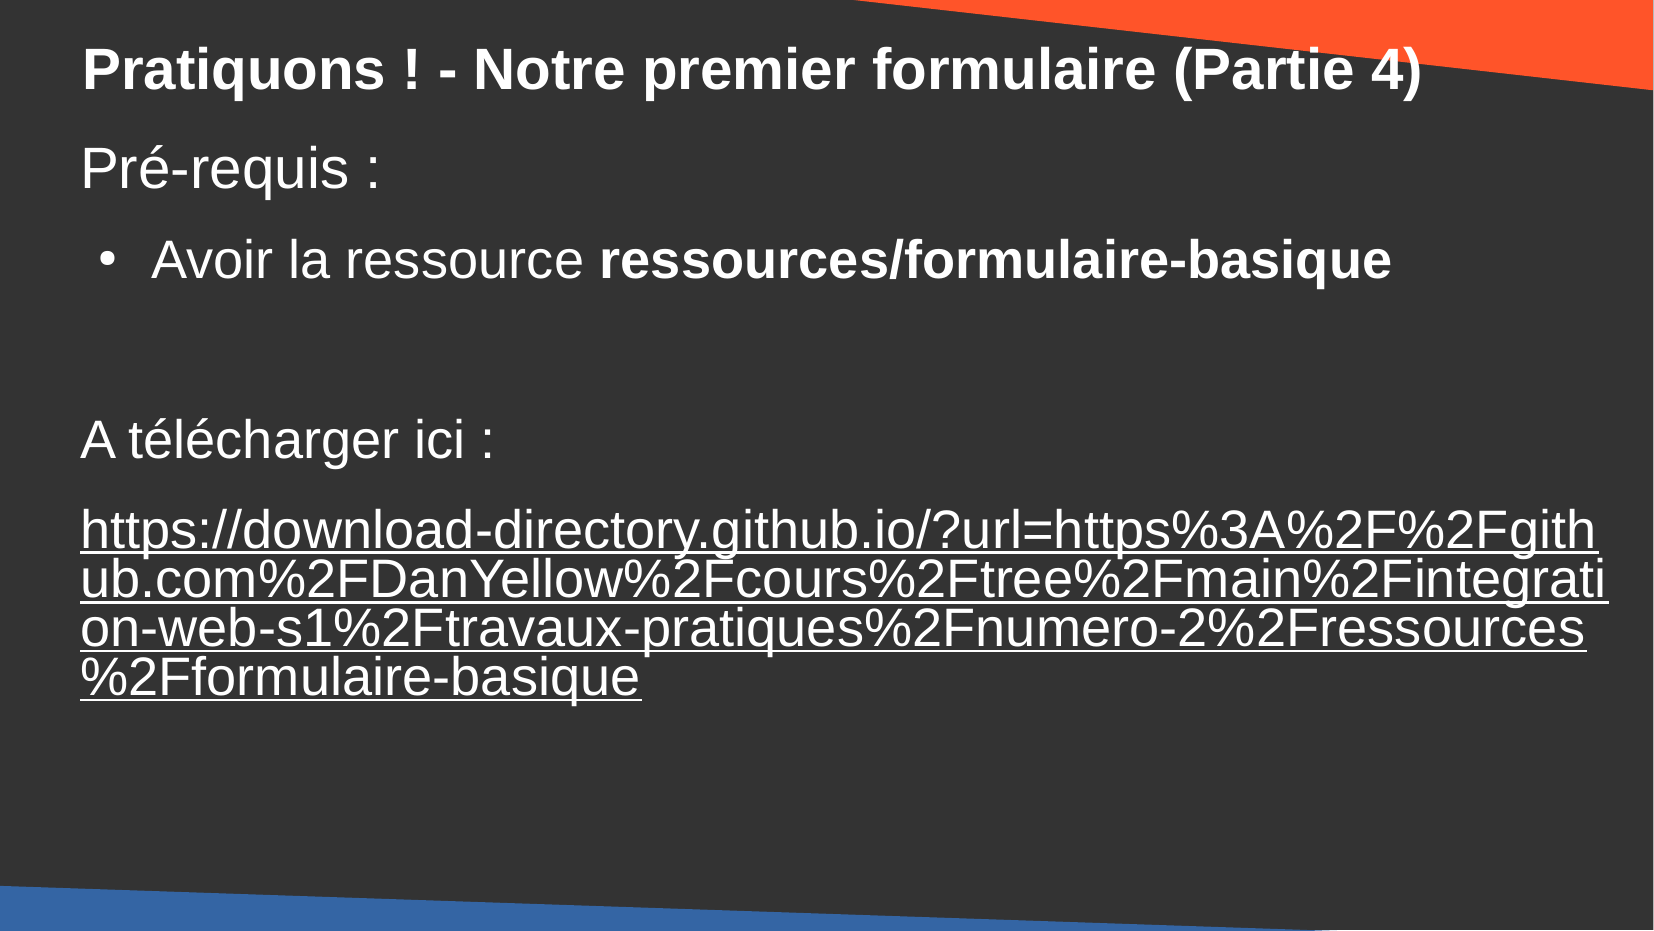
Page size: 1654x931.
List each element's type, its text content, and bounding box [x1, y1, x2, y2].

text_box [853, 0, 1653, 91]
title Pratiquons ! - Notre premier formulaire (Partie 4) [82, 37, 1571, 114]
text_box [0, 885, 1337, 931]
list Pré-requis : Avoir la ressource ressources/formulaire-basique A télécharger ici : https://download-directory.github.io/?url=https%3A%2F%2Fgithub.com%2FDanYellow%2Fcours%2Ftree%2Fmain%2Fintegration-web-s1%2Ftravaux-pratiques%2Fnumero-2%2Fressources%2Fformulaire-basique [80, 135, 1620, 721]
